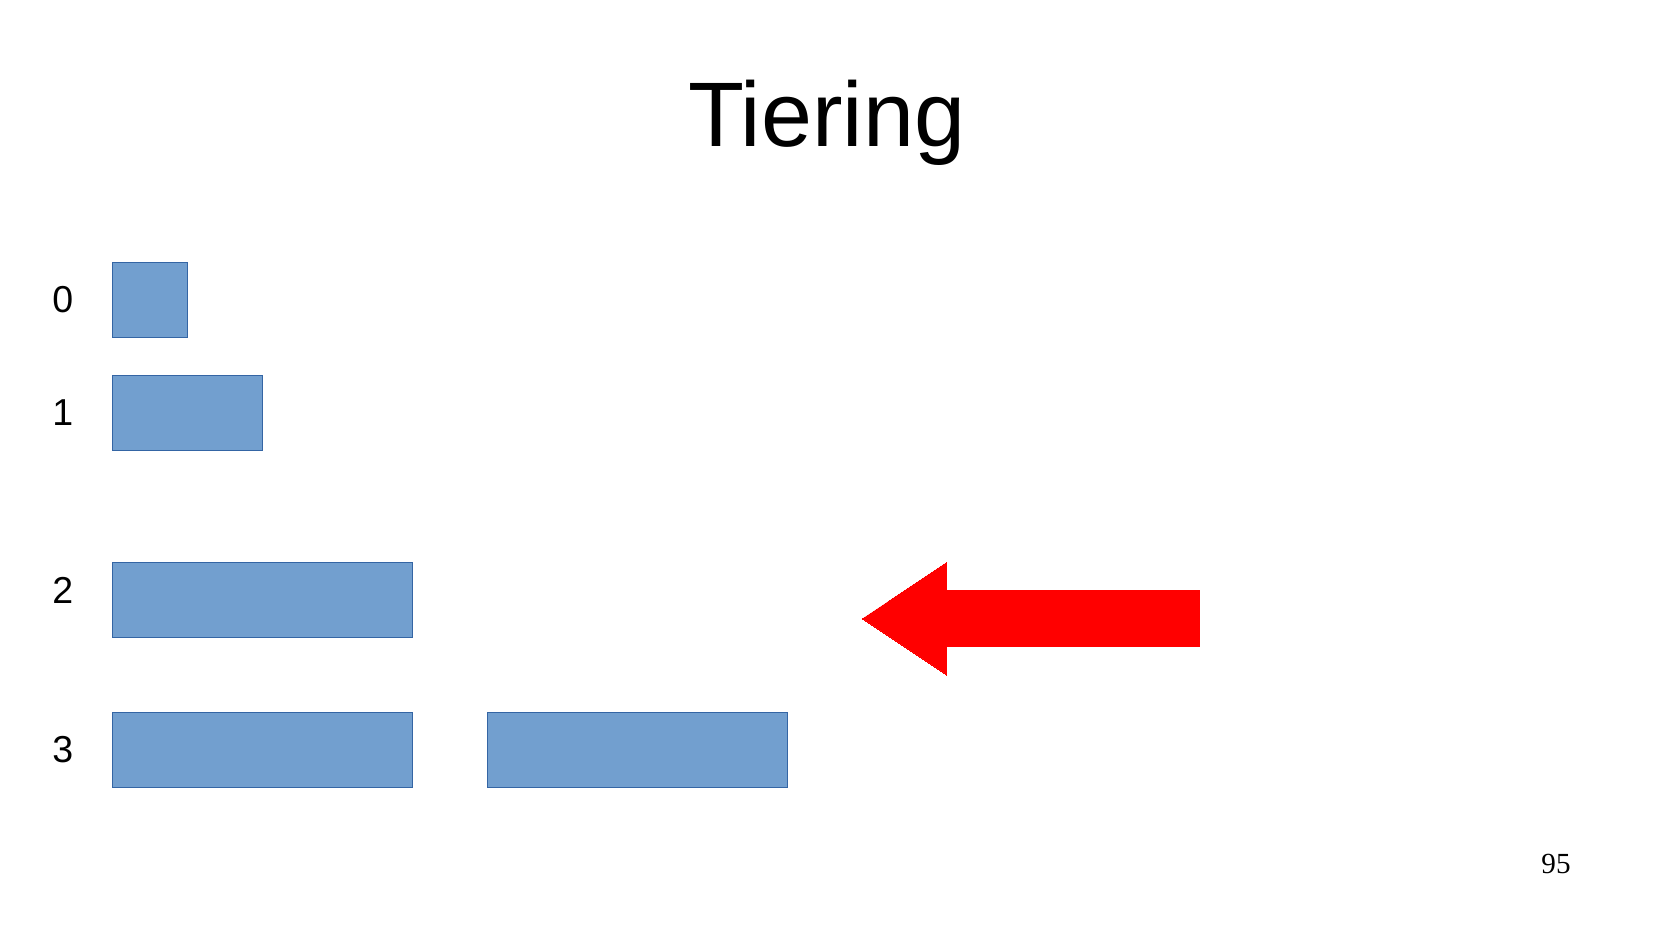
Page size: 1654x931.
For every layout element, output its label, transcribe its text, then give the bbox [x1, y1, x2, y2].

text_box [862, 562, 1200, 676]
text_box 0 [37, 271, 88, 329]
text_box [112, 562, 413, 638]
text_box 1 [37, 384, 88, 441]
text_box [112, 375, 263, 451]
text_box [487, 712, 788, 788]
text_box 3 [37, 721, 88, 779]
text_box [112, 712, 413, 788]
text_box 2 [37, 562, 88, 620]
title Tiering [82, 37, 1571, 193]
text_box [112, 262, 188, 338]
